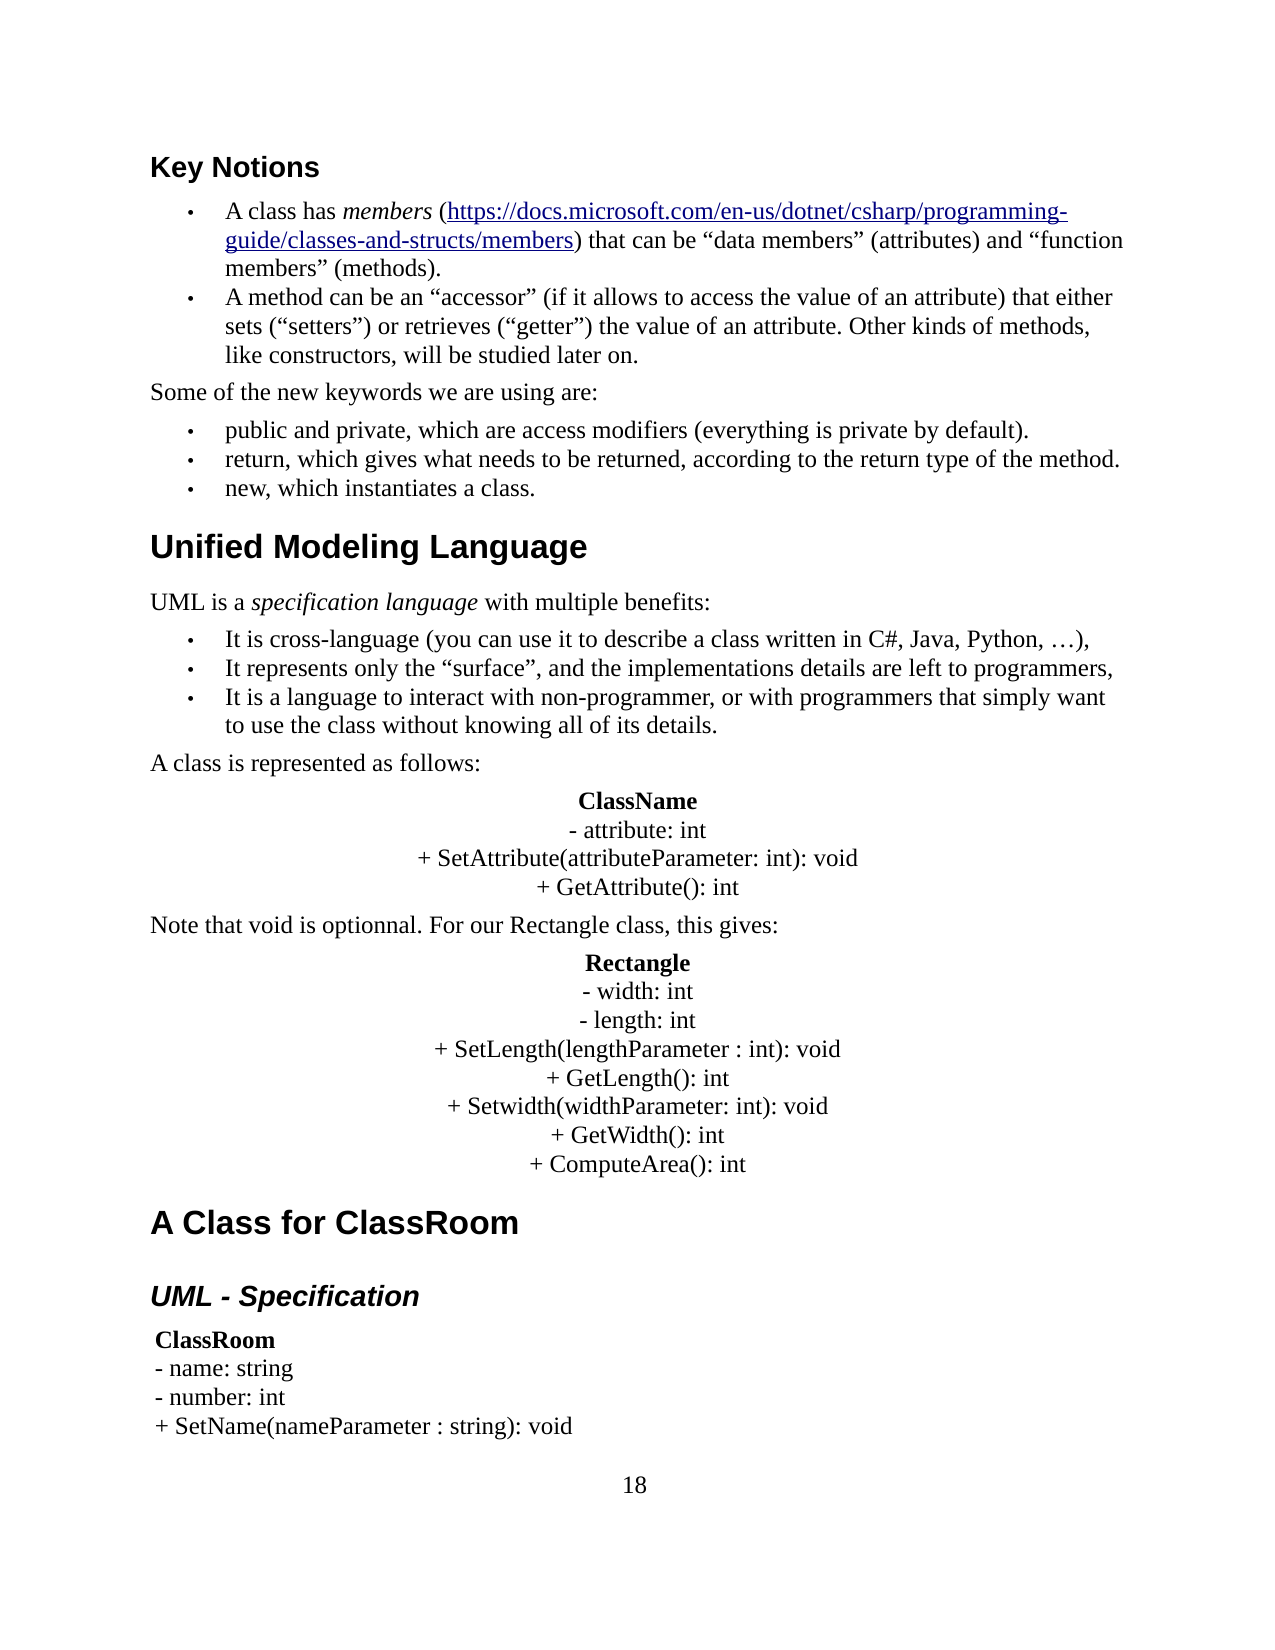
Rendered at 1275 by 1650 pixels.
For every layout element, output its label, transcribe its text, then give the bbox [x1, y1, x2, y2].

list A class has members (https://docs.microsoft.com/en-us/dotnet/csharp/programming-guide/classes-and-structs/members) that can be “data members” (attributes) and “function members” (methods). [187, 196, 1125, 282]
table_cell + SetLength(lengthParameter : int): void [150, 1034, 1125, 1063]
table_cell + GetWidth(): int [150, 1120, 1125, 1149]
table_header Rectangle [150, 948, 1125, 976]
list It represents only the “surface”, and the implementations details are left to programmers, [187, 653, 1125, 682]
table_cell - name: string [150, 1354, 1125, 1382]
list It is cross-language (you can use it to describe a class written in C#, Java, Python, …), [187, 624, 1125, 653]
list new, which instantiates a class. [187, 473, 1125, 501]
table_cell - attribute: int [150, 815, 1125, 843]
list A method can be an “accessor” (if it allows to access the value of an attribute) that either sets (“setters”) or retrieves (“getter”) the value of an attribute. Other kinds of methods, like constructors, will be studied later on. [187, 282, 1125, 368]
table_header ClassName [150, 786, 1125, 815]
table_cell + SetAttribute(attributeParameter: int): void [150, 844, 1125, 872]
list public and private, which are access modifiers (everything is private by default). [187, 415, 1125, 444]
table_cell - width: int [150, 976, 1125, 1005]
table_cell + GetAttribute(): int [150, 872, 1125, 901]
text Some of the new keywords we are using are: [150, 377, 1125, 406]
table_cell + SetName(nameParameter : string): void [150, 1411, 1125, 1440]
list return, which gives what needs to be returned, according to the return type of the method. [187, 444, 1125, 473]
subtitle Unified Modeling Language [150, 526, 1125, 565]
list It is a language to interact with non-programmer, or with programmers that simply want to use the class without knowing all of its details. [187, 682, 1125, 739]
table_cell + GetLength(): int [150, 1063, 1125, 1091]
subtitle A Class for ClassRoom [150, 1203, 1125, 1241]
text A class is represented as follows: [150, 748, 1125, 777]
table_cell - length: int [150, 1005, 1125, 1034]
subtitle UML - Specification [150, 1279, 1125, 1312]
subtitle Key Notions [150, 150, 1125, 183]
table_cell + Setwidth(widthParameter: int): void [150, 1091, 1125, 1120]
table_header ClassRoom [150, 1325, 1125, 1353]
table_cell + ComputeArea(): int [150, 1149, 1125, 1178]
text Note that void is optionnal. For our Rectangle class, this gives: [150, 910, 1125, 939]
text UML is a specification language with multiple benefits: [150, 587, 1125, 615]
table_cell - number: int [150, 1382, 1125, 1411]
